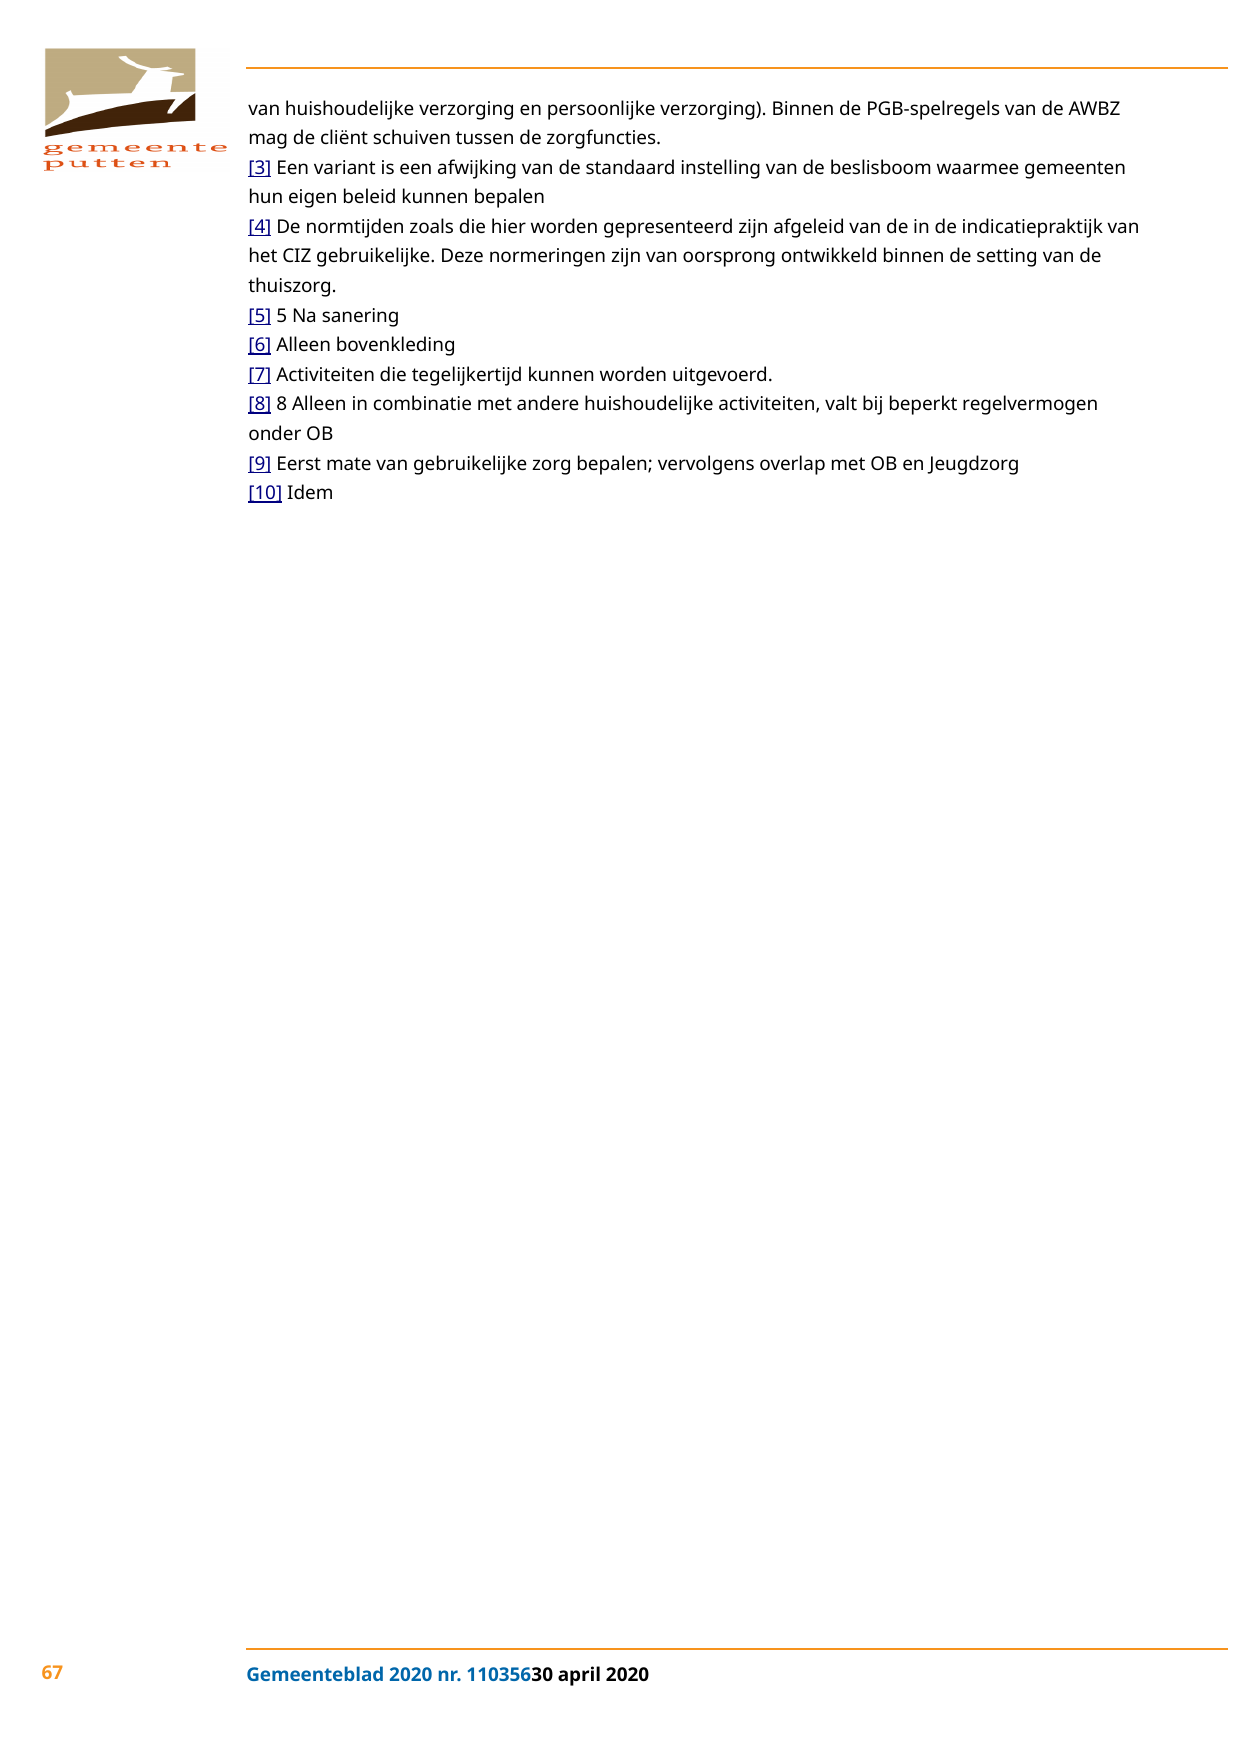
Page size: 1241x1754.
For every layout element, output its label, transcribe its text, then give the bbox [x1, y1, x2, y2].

text [3] Een variant is een afwijking van de standaard instelling van de beslisboom waarmee gemeenten hun eigen beleid kunnen bepalen [248, 154, 1152, 209]
text van huishoudelijke verzorging en persoonlijke verzorging). Binnen de PGB-spelregels van de AWBZ mag de cliënt schuiven tussen de zorgfuncties. [248, 95, 1152, 150]
picture [41, 47, 231, 172]
text [4] De normtijden zoals die hier worden gepresenteerd zijn afgeleid van de in de indicatiepraktijk van het CIZ gebruikelijke. Deze normeringen zijn van oorsprong ontwikkeld binnen de setting van de thuiszorg. [248, 213, 1152, 298]
text [9] Eerst mate van gebruikelijke zorg bepalen; vervolgens overlap met OB en Jeugdzorg [248, 450, 1152, 476]
text [6] Alleen bovenkleding [248, 331, 1152, 357]
text [8] 8 Alleen in combinatie met andere huishoudelijke activiteiten, valt bij beperkt regelvermogen onder OB [248, 391, 1152, 446]
text [10] Idem [248, 479, 1152, 505]
text [7] Activiteiten die tegelijkertijd kunnen worden uitgevoerd. [248, 361, 1152, 387]
text [5] 5 Na sanering [248, 302, 1152, 328]
